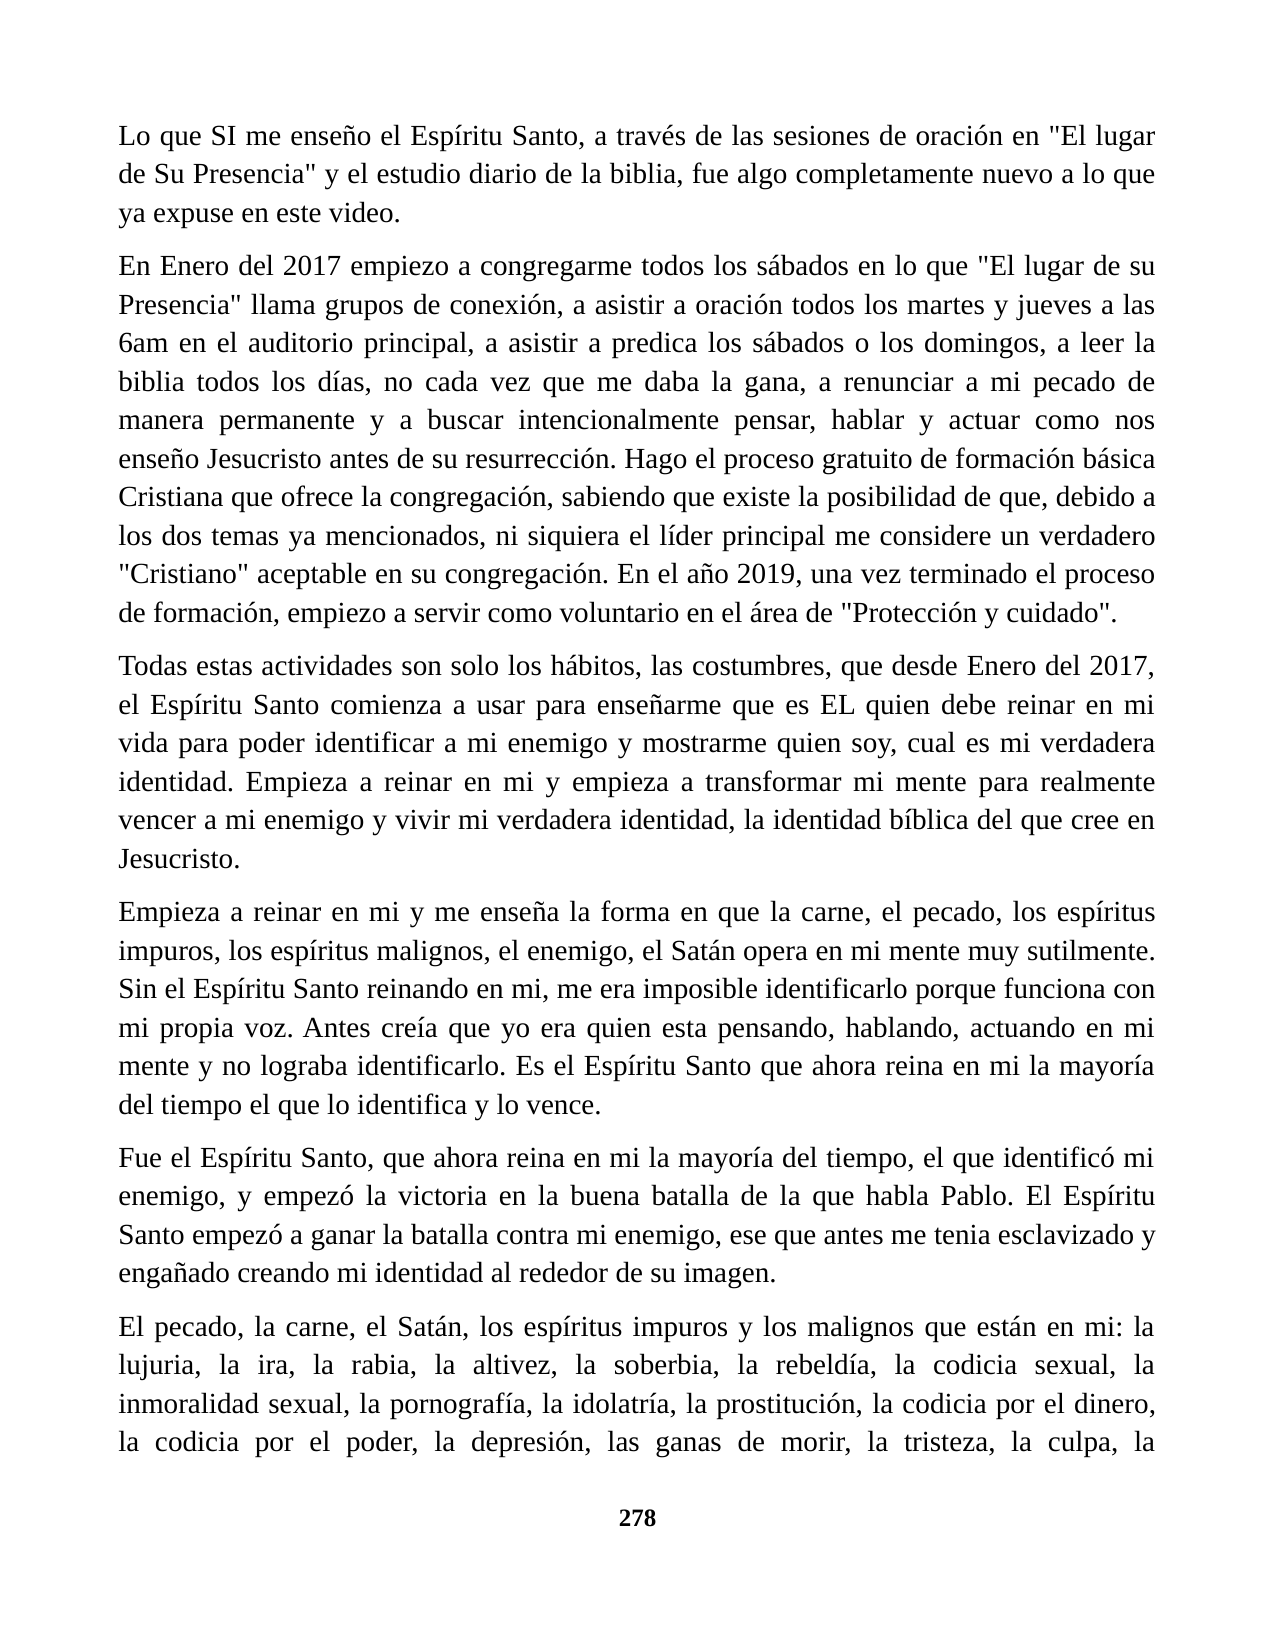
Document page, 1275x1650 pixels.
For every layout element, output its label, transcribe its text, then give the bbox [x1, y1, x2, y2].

text Todas estas actividades son solo los hábitos, las costumbres, que desde Enero del 2017, el Espíritu Santo comienza a usar para enseñarme que es EL quien debe reinar en mi vida para poder identificar a mi enemigo y mostrarme quien soy, cual es mi verdadera identidad. Empieza a reinar en mi y empieza a transformar mi mente para realmente vencer a mi enemigo y vivir mi verdadera identidad, la identidad bíblica del que cree en Jesucristo. [118, 648, 1157, 874]
text Empieza a reinar en mi y me enseña la forma en que la carne, el pecado, los espíritus impuros, los espíritus malignos, el enemigo, el Satán opera en mi mente muy sutilmente. Sin el Espíritu Santo reinando en mi, me era imposible identificarlo porque funciona con mi propia voz. Antes creía que yo era quien esta pensando, hablando, actuando en mi mente y no lograba identificarlo. Es el Espíritu Santo que ahora reina en mi la mayoría del tiempo el que lo identifica y lo vence. [118, 894, 1157, 1120]
text El pecado, la carne, el Satán, los espíritus impuros y los malignos que están en mi: la lujuria, la ira, la rabia, la altivez, la soberbia, la rebeldía, la codicia sexual, la inmoralidad sexual, la pornografía, la idolatría, la prostitución, la codicia por el dinero, la codicia por el poder, la depresión, las ganas de morir, la tristeza, la culpa, la [118, 1309, 1157, 1458]
text Fue el Espíritu Santo, que ahora reina en mi la mayoría del tiempo, el que identificó mi enemigo, y empezó la victoria en la buena batalla de la que habla Pablo. El Espíritu Santo empezó a ganar la batalla contra mi enemigo, ese que antes me tenia esclavizado y engañado creando mi identidad al rededor de su imagen. [118, 1140, 1157, 1289]
text Lo que SI me enseño el Espíritu Santo, a través de las sesiones de oración en "El lugar de Su Presencia" y el estudio diario de la biblia, fue algo completamente nuevo a lo que ya expuse en este video. [118, 118, 1157, 229]
text En Enero del 2017 empiezo a congregarme todos los sábados en lo que "El lugar de su Presencia" llama grupos de conexión, a asistir a oración todos los martes y jueves a las 6am en el auditorio principal, a asistir a predica los sábados o los domingos, a leer la biblia todos los días, no cada vez que me daba la gana, a renunciar a mi pecado de manera permanente y a buscar intencionalmente pensar, hablar y actuar como nos enseño Jesucristo antes de su resurrección. Hago el proceso gratuito de formación básica Cristiana que ofrece la congregación, sabiendo que existe la posibilidad de que, debido a los dos temas ya mencionados, ni siquiera el líder principal me considere un verdadero "Cristiano" aceptable en su congregación. En el año 2019, una vez terminado el proceso de formación, empiezo a servir como voluntario en el área de "Protección y cuidado". [118, 248, 1157, 629]
